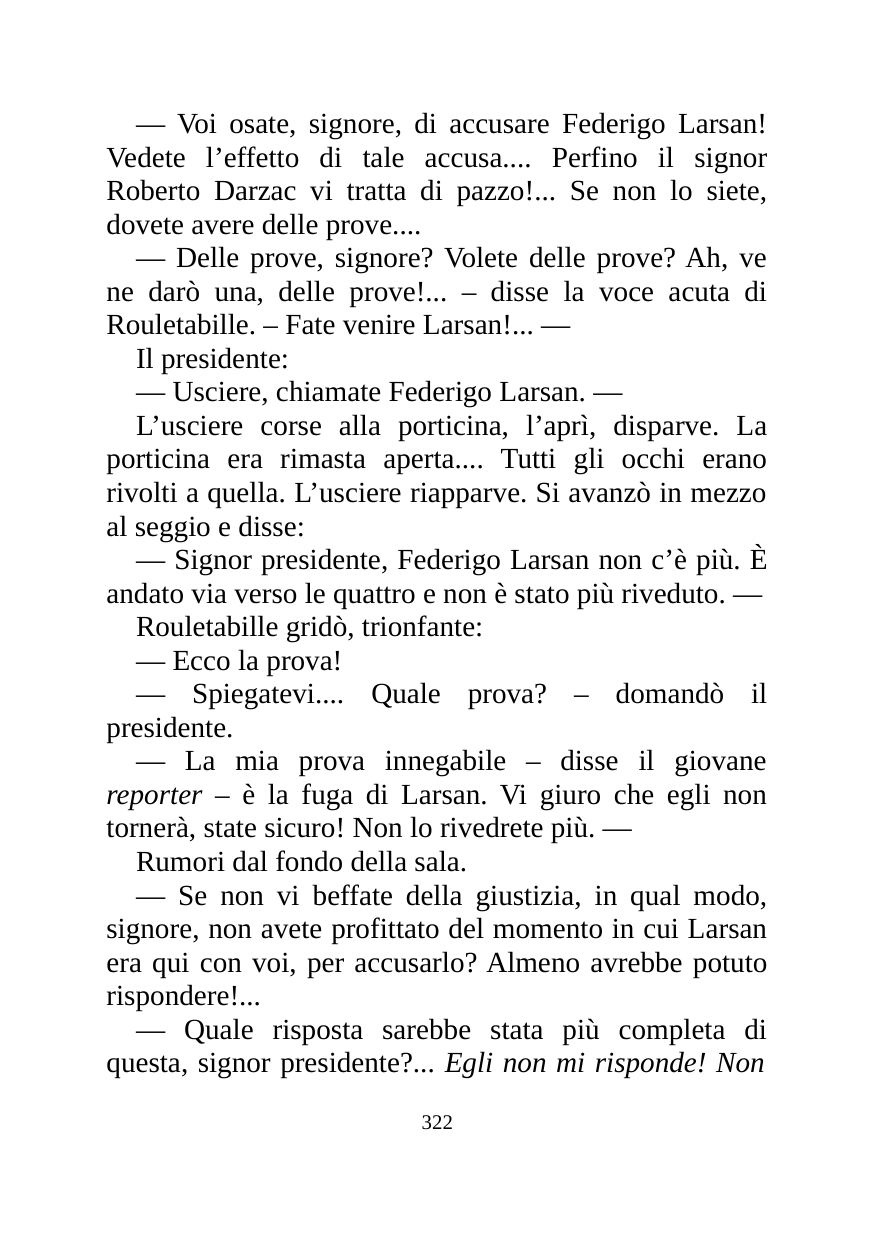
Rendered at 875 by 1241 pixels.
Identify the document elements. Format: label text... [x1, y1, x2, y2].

text — Usciere, chiamate Federigo Larsan. — [106, 374, 768, 408]
text — La mia prova innegabile – disse il giovane reporter – è la fuga di Larsan. Vi giuro che egli non tornerà, state sicuro! Non lo rivedrete più. — [106, 743, 768, 844]
text L’usciere corse alla porticina, l’aprì, disparve. La porticina era rimasta aperta.... Tutti gli occhi erano rivolti a quella. L’usciere riapparve. Si avanzò in mezzo al seggio e disse: [106, 408, 768, 542]
text — Se non vi beffate della giustizia, in qual modo, signore, non avete profittato del momento in cui Larsan era qui con voi, per accusarlo? Almeno avrebbe potuto rispondere!... [106, 878, 768, 1012]
text — Spiegatevi.... Quale prova? – domandò il presidente. [106, 676, 768, 743]
text — Delle prove, signore? Volete delle prove? Ah, ve ne darò una, delle prove!... – disse la voce acuta di Rouletabille. – Fate venire Larsan!... — [106, 240, 768, 341]
text — Ecco la prova! [106, 643, 768, 676]
text — Signor presidente, Federigo Larsan non c’è più. È andato via verso le quattro e non è stato più riveduto. — [106, 542, 768, 609]
text Rumori dal fondo della sala. [106, 844, 768, 878]
text Rouletabille gridò, trionfante: [106, 609, 768, 643]
text — Voi osate, signore, di accusare Federigo Larsan! Vedete l’effetto di tale accusa.... Perfino il signor Roberto Darzac vi tratta di pazzo!... Se non lo siete, dovete avere delle prove.... [106, 106, 768, 240]
text — Quale risposta sarebbe stata più completa di questa, signor presidente?... Egli non mi risponde! Non [106, 1012, 768, 1079]
text Il presidente: [106, 341, 768, 374]
